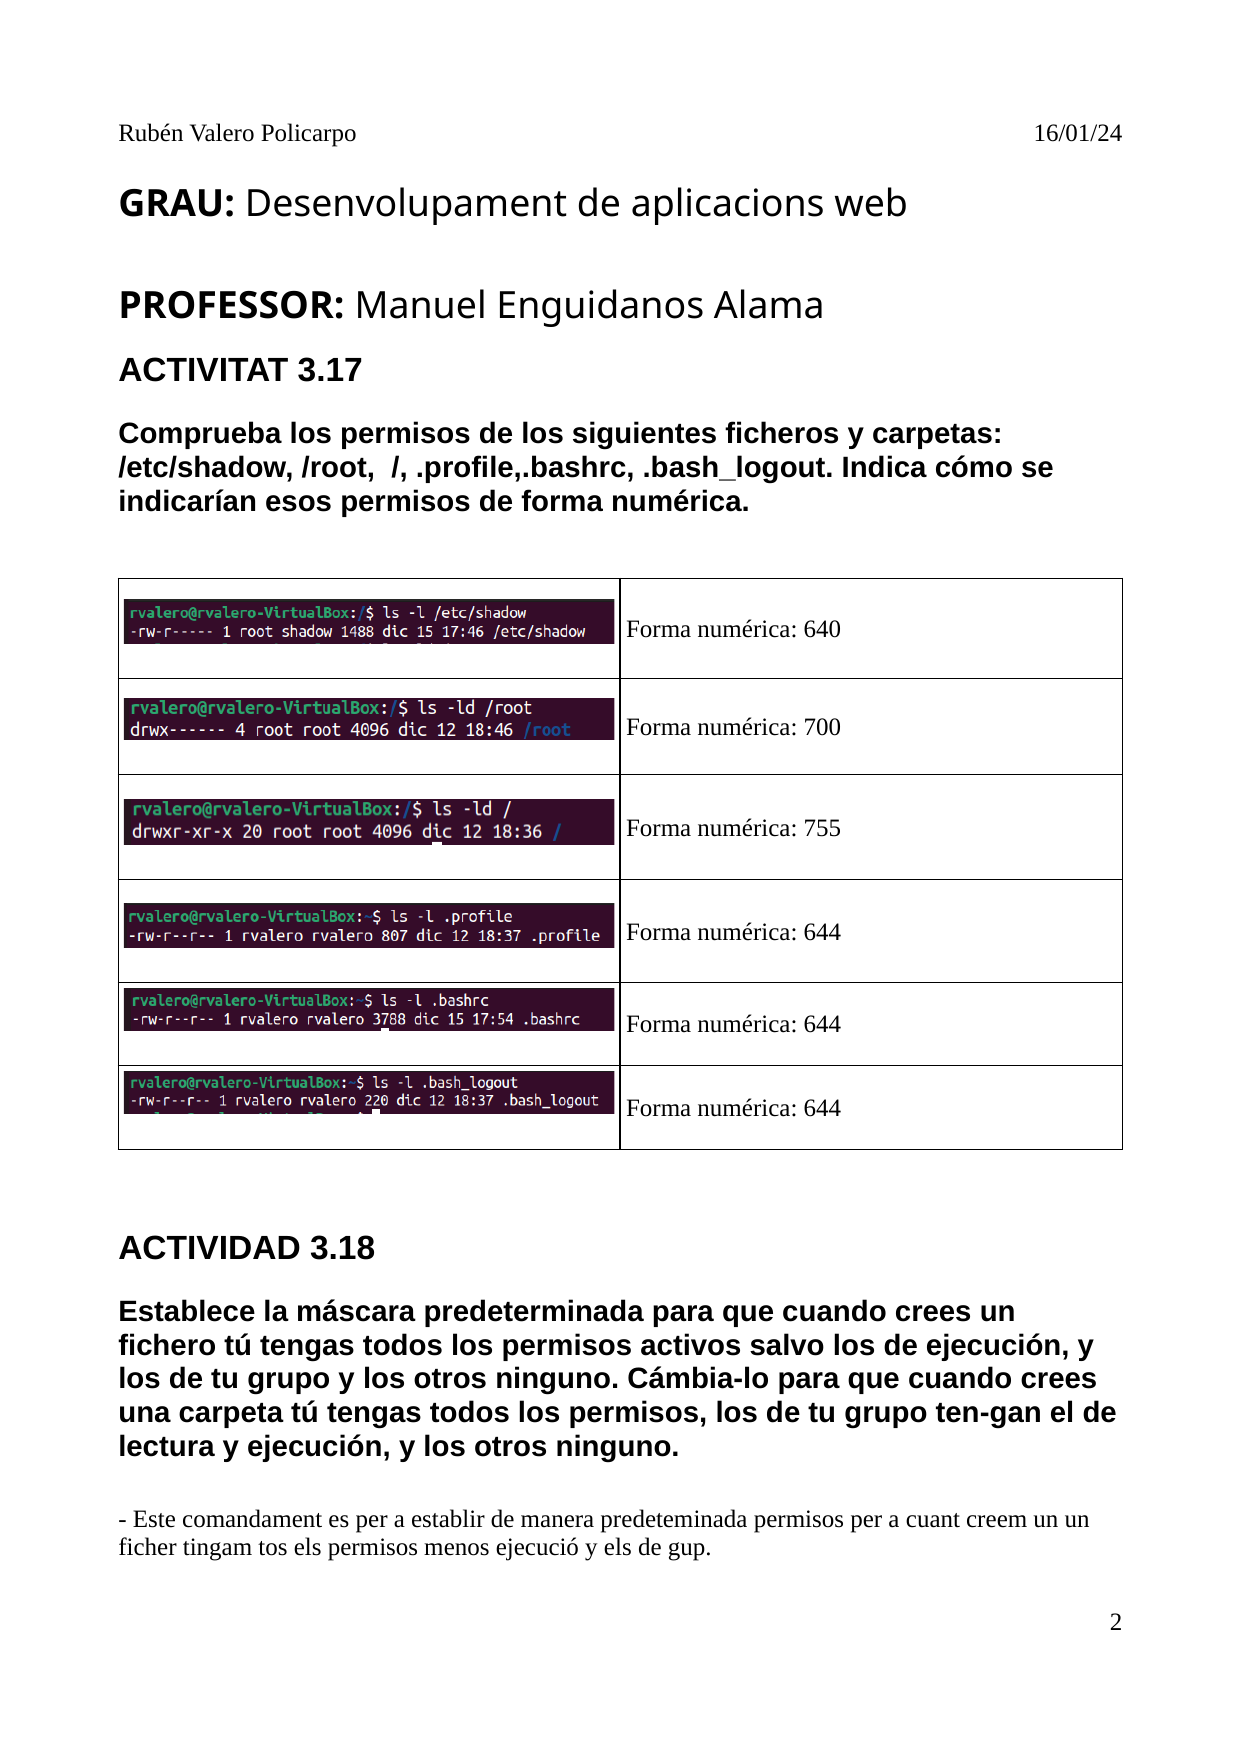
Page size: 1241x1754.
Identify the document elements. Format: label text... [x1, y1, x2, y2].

table_cell [119, 1066, 619, 1148]
table_cell Forma numérica: 644 [621, 983, 1122, 1065]
picture [123, 698, 615, 740]
text - Este comandament es per a establir de manera predeteminada permisos per a cuant creem un un ficher tingam tos els permisos menos ejecució y els de gup. [118, 1504, 1122, 1561]
table_cell Forma numérica: 644 [621, 880, 1122, 982]
picture [123, 988, 615, 1031]
text PROFESSOR: Manuel Enguidanos Alama [118, 278, 1122, 329]
picture [123, 1071, 615, 1114]
table_cell [119, 880, 619, 982]
table_cell [119, 679, 619, 774]
table_cell Forma numérica: 700 [621, 679, 1122, 774]
table_cell Forma numérica: 755 [621, 775, 1122, 879]
picture [123, 599, 615, 644]
table_cell [119, 983, 619, 1065]
subtitle Establece la máscara predeterminada para que cuando crees un fichero tú tengas todos los permisos activos salvo los de ejecución, y los de tu grupo y los otros ninguno. Cámbia-lo para que cuando crees una carpeta tú tengas todos los permisos, los de tu grupo ten-gan el de lectura y ejecución, y los otros ninguno. [118, 1294, 1122, 1462]
picture [123, 799, 615, 845]
subtitle ACTIVIDAD 3.18 [118, 1228, 1122, 1267]
picture [123, 903, 615, 948]
subtitle Comprueba los permisos de los siguientes ficheros y carpetas: /etc/shadow, /root, /, .profile,.bashrc, .bash_logout. Indica cómo se indicarían esos permisos de forma numérica. [118, 416, 1122, 517]
text GRAU: Desenvolupament de aplicacions web [118, 176, 1122, 227]
table_cell Forma numérica: 644 [621, 1066, 1122, 1148]
table_header Forma numérica: 640 [621, 579, 1122, 678]
table_header [119, 579, 619, 678]
table_cell [119, 775, 619, 879]
subtitle ACTIVITAT 3.17 [118, 350, 1122, 389]
